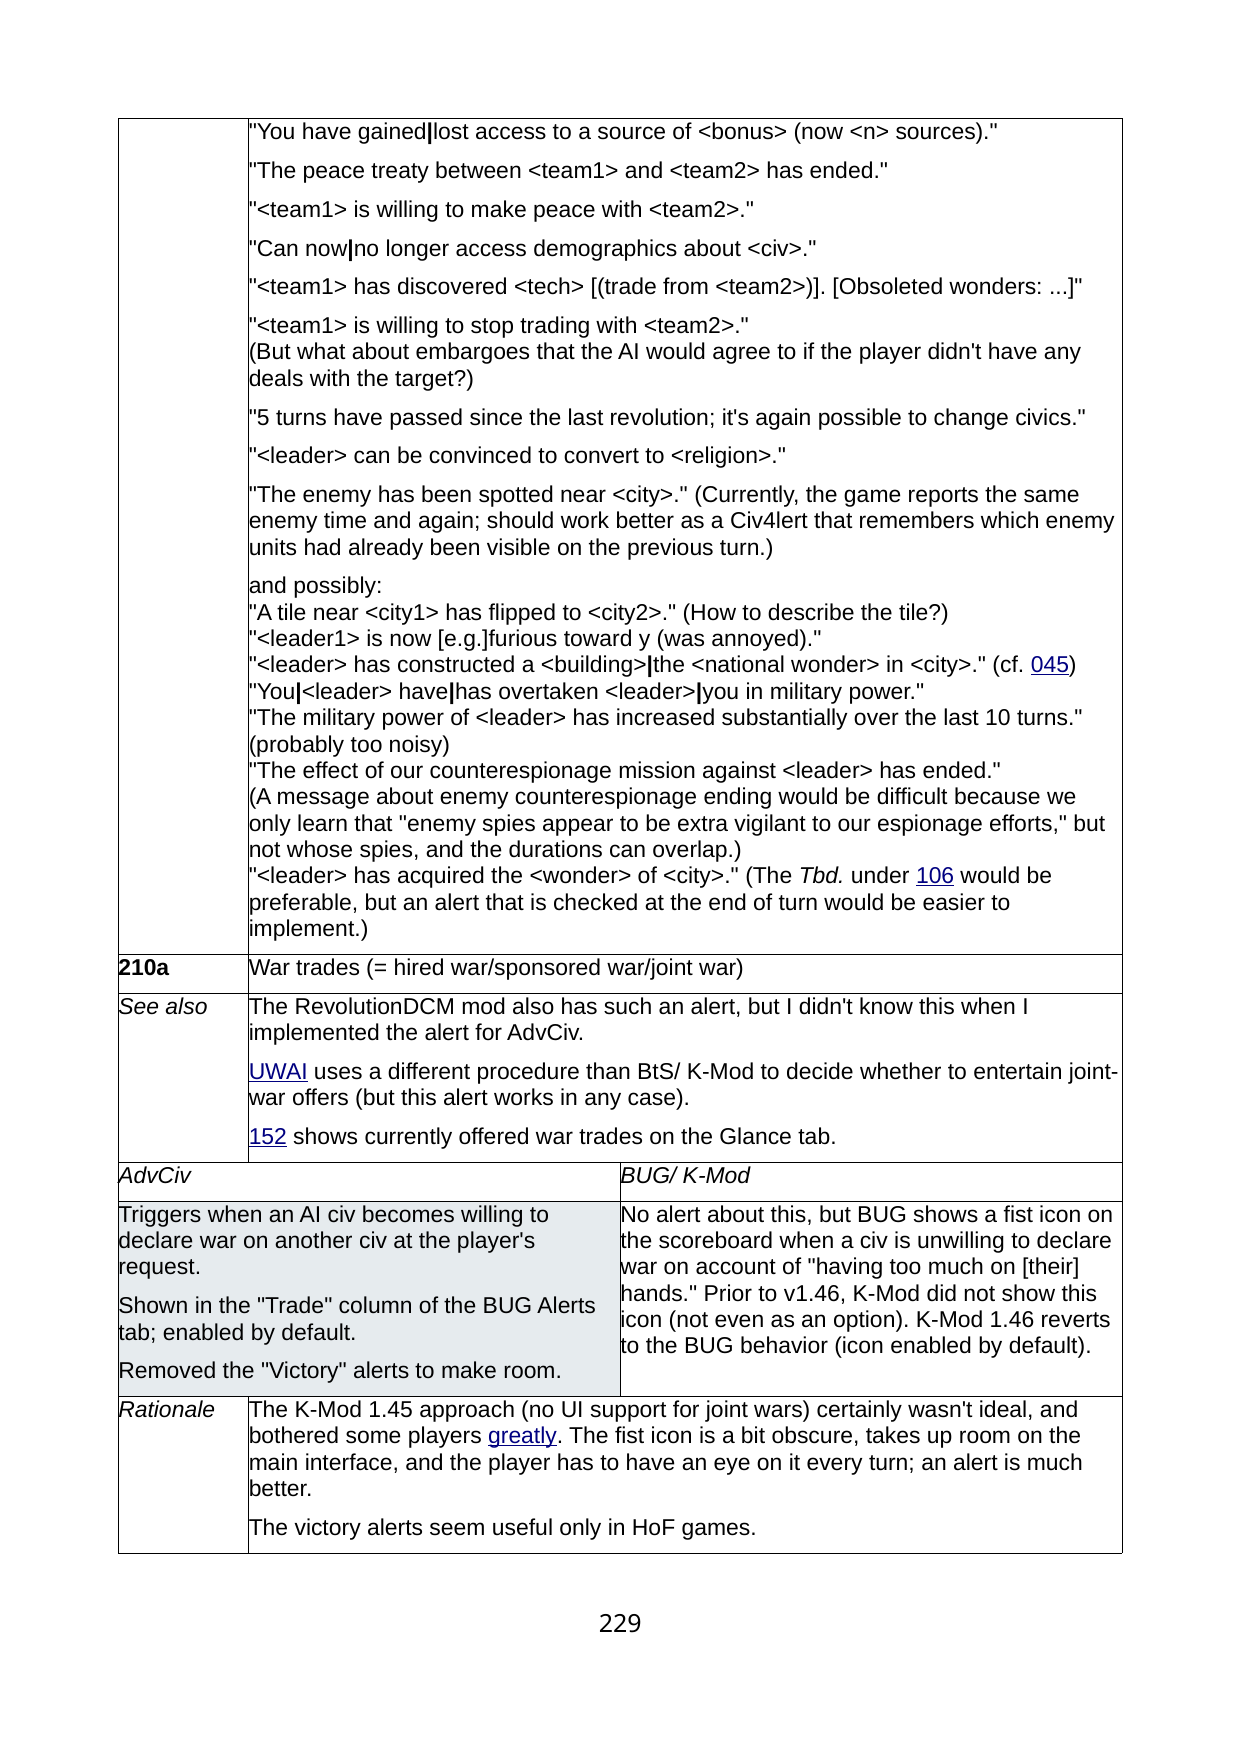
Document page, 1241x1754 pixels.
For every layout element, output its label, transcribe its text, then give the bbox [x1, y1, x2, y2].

table_cell See also [119, 994, 248, 1162]
table_cell BUG/ K-Mod [621, 1163, 1122, 1201]
table_cell Triggers when an AI civ becomes willing to declare war on another civ at the player's request. Shown in the "Trade" column of the BUG Alerts tab; enabled by default. Removed the "Victory" alerts to make room. [119, 1202, 620, 1396]
table_cell No alert about this, but BUG shows a fist icon on the scoreboard when a civ is unwilling to declare war on account of "having too much on [their] hands." Prior to v1.46, K-Mod did not show this icon (not even as an option). K-Mod 1.46 reverts to the BUG behavior (icon enabled by default). [621, 1202, 1122, 1396]
table_cell AdvCiv [119, 1163, 620, 1201]
table_cell The RevolutionDCM mod also has such an alert, but I didn't know this when I implemented the alert for AdvCiv. UWAI uses a different procedure than BtS/ K-Mod to decide whether to entertain joint-war offers (but this alert works in any case). 152 shows currently offered war trades on the Glance tab. [249, 994, 1122, 1162]
table_cell Rationale [119, 1397, 248, 1553]
table_cell "You have gained|lost access to a source of <bonus> (now <n> sources)." "The peace treaty between <team1> and <team2> has ended." "<team1> is willing to make peace with <team2>." "Can now|no longer access demographics about <civ>." "<team1> has discovered <tech> [(trade from <team2>)]. [Obsoleted wonders: ...]" "<team1> is willing to stop trading with <team2>." (But what about embargoes that the AI would agree to if the player didn't have any deals with the target?) "5 turns have passed since the last revolution; it's again possible to change civics." "<leader> can be convinced to convert to <religion>." "The enemy has been spotted near <city>." (Currently, the game reports the same enemy time and again; should work better as a Civ4lert that remembers which enemy units had already been visible on the previous turn.) and possibly: "A tile near <city1> has flipped to <city2>." (How to describe the tile?) "<leader1> is now [e.g.]furious toward y (was annoyed)." "<leader> has constructed a <building>|the <national wonder> in <city>." (cf. 045) "You|<leader> have|has overtaken <leader>|you in military power." "The military power of <leader> has increased substantially over the last 10 turns." (probably too noisy) "The effect of our counterespionage mission against <leader> has ended." (A message about enemy counterespionage ending would be difficult because we only learn that "enemy spies appear to be extra vigilant to our espionage efforts," but not whose spies, and the durations can overlap.) "<leader> has acquired the <wonder> of <city>." (The Tbd. under 106 would be preferable, but an alert that is checked at the end of turn would be easier to implement.) [249, 119, 1122, 954]
table_cell 210a [119, 955, 248, 993]
table_cell The K-Mod 1.45 approach (no UI support for joint wars) certainly wasn't ideal, and bothered some players greatly. The fist icon is a bit obscure, takes up room on the main interface, and the player has to have an eye on it every turn; an alert is much better. The victory alerts seem useful only in HoF games. [249, 1397, 1122, 1553]
table_cell War trades (= hired war/sponsored war/joint war) [249, 955, 1122, 993]
table_cell [119, 119, 248, 954]
